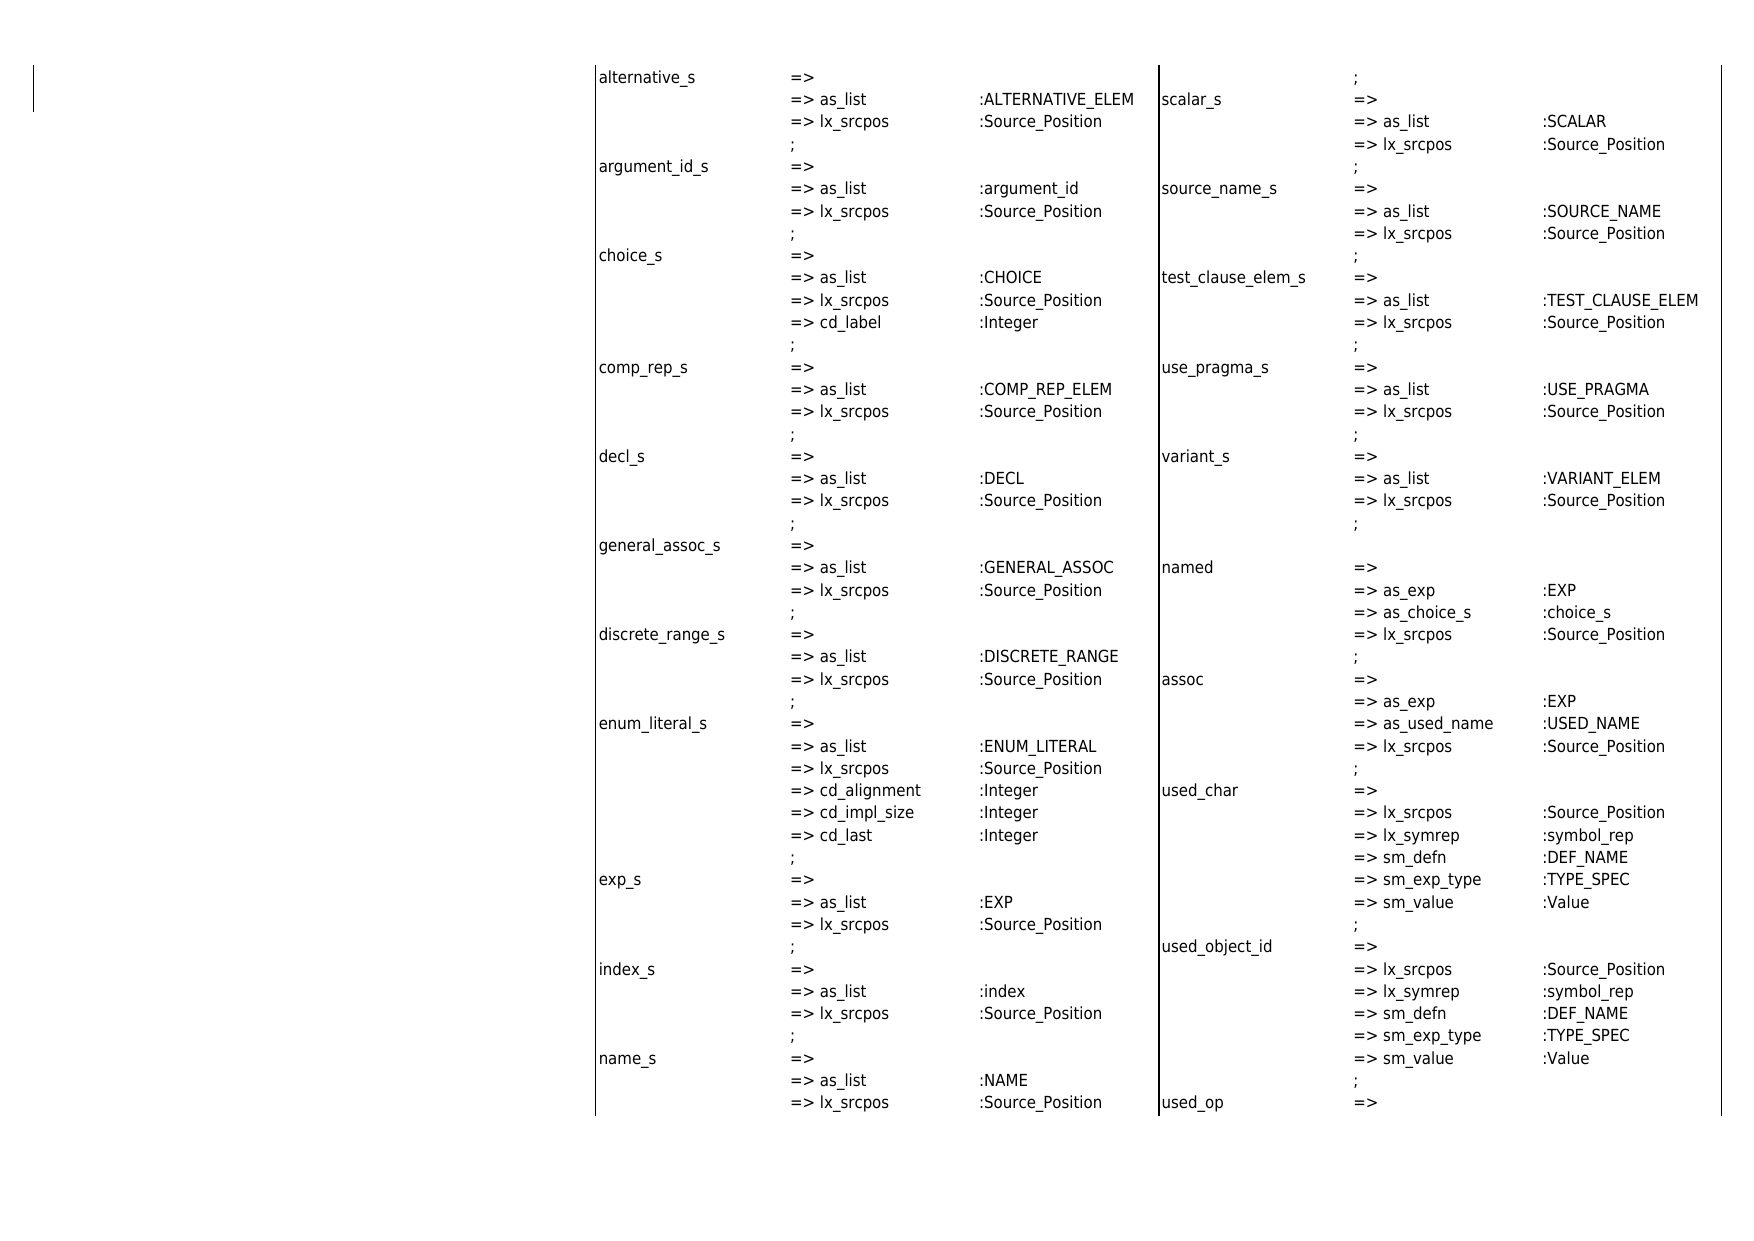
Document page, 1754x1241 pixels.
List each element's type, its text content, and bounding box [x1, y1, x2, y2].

text => lx_srcpos :Source_Position [596, 291, 1158, 313]
text => as_list :DECL [596, 469, 1158, 491]
text => as_exp :EXP [1160, 692, 1721, 714]
text name_s => [596, 1049, 1158, 1071]
text => as_list :EXP [596, 893, 1158, 915]
text => sm_value :Value [1160, 1049, 1721, 1071]
text scalar_s => [1160, 90, 1721, 112]
text ; [596, 848, 1158, 870]
text => lx_srcpos :Source_Position [1160, 803, 1721, 826]
text => as_list :SCALAR [1160, 112, 1721, 135]
text ; [1160, 424, 1721, 447]
text => lx_srcpos :Source_Position [596, 491, 1158, 514]
text => sm_exp_type :TYPE_SPEC [1160, 870, 1721, 893]
text enum_literal_s => [596, 714, 1158, 737]
text => as_list :DISCRETE_RANGE [596, 647, 1158, 670]
text => lx_srcpos :Source_Position [596, 112, 1158, 135]
text decl_s => [596, 447, 1158, 469]
text used_object_id => [1160, 937, 1721, 959]
text => lx_srcpos :Source_Position [596, 670, 1158, 692]
text => as_list :CHOICE [596, 268, 1158, 291]
text => lx_srcpos :Source_Position [596, 202, 1158, 224]
text => lx_srcpos :Source_Position [596, 402, 1158, 424]
text ; [596, 1026, 1158, 1049]
text argument_id_s => [596, 157, 1158, 179]
text discrete_range_s => [596, 625, 1158, 647]
text => lx_srcpos :Source_Position [596, 1004, 1158, 1026]
text => lx_srcpos :Source_Position [596, 1093, 1158, 1116]
text alternative_s => [596, 65, 1158, 90]
text => as_used_name :USED_NAME [1160, 714, 1721, 737]
text => as_choice_s :choice_s [1160, 603, 1721, 625]
text ; [596, 135, 1158, 157]
text => cd_impl_size :Integer [596, 803, 1158, 826]
text => sm_value :Value [1160, 893, 1721, 915]
text used_op => [1160, 1093, 1721, 1116]
text => cd_alignment :Integer [596, 781, 1158, 803]
text ; [1160, 246, 1721, 268]
text => lx_srcpos :Source_Position [1160, 625, 1721, 647]
text => as_exp :EXP [1160, 581, 1721, 603]
text => lx_srcpos :Source_Position [1160, 959, 1721, 982]
text => as_list :SOURCE_NAME [1160, 202, 1721, 224]
text general_assoc_s => [596, 536, 1158, 558]
text ; [596, 514, 1158, 536]
text => lx_srcpos :Source_Position [1160, 313, 1721, 335]
text => as_list :index [596, 982, 1158, 1004]
text => as_list :GENERAL_ASSOC [596, 558, 1158, 581]
text => lx_srcpos :Source_Position [1160, 224, 1721, 246]
text => sm_exp_type :TYPE_SPEC [1160, 1026, 1721, 1049]
text index_s => [596, 959, 1158, 982]
text => lx_srcpos :Source_Position [1160, 737, 1721, 759]
text => lx_srcpos :Source_Position [1160, 491, 1721, 514]
text => lx_srcpos :Source_Position [596, 759, 1158, 781]
text source_name_s => [1160, 179, 1721, 202]
text ; [1160, 915, 1721, 937]
text ; [1160, 157, 1721, 179]
text use_pragma_s => [1160, 358, 1721, 380]
text comp_rep_s => [596, 358, 1158, 380]
text exp_s => [596, 870, 1158, 893]
text => lx_srcpos :Source_Position [1160, 135, 1721, 157]
text => lx_symrep :symbol_rep [1160, 826, 1721, 848]
text ; [596, 224, 1158, 246]
text => lx_srcpos :Source_Position [596, 581, 1158, 603]
text ; [596, 424, 1158, 447]
text ; [596, 603, 1158, 625]
text ; [596, 692, 1158, 714]
text => as_list :VARIANT_ELEM [1160, 469, 1721, 491]
text ; [1160, 647, 1721, 670]
text ; [596, 335, 1158, 358]
text ; [1160, 759, 1721, 781]
text ; [1160, 65, 1721, 90]
text ; [1160, 335, 1721, 358]
text => as_list :TEST_CLAUSE_ELEM [1160, 291, 1721, 313]
text named => [1160, 558, 1721, 581]
text used_char => [1160, 781, 1721, 803]
text => as_list :ALTERNATIVE_ELEM [596, 90, 1158, 112]
text variant_s => [1160, 447, 1721, 469]
text ; [596, 937, 1158, 959]
text => cd_last :Integer [596, 826, 1158, 848]
text => lx_srcpos :Source_Position [1160, 402, 1721, 424]
text ; [1160, 1071, 1721, 1093]
text => as_list :argument_id [596, 179, 1158, 202]
text test_clause_elem_s => [1160, 268, 1721, 291]
text => sm_defn :DEF_NAME [1160, 848, 1721, 870]
text assoc => [1160, 670, 1721, 692]
text => as_list :USE_PRAGMA [1160, 380, 1721, 402]
text choice_s => [596, 246, 1158, 268]
text => lx_symrep :symbol_rep [1160, 982, 1721, 1004]
text => sm_defn :DEF_NAME [1160, 1004, 1721, 1026]
text => as_list :ENUM_LITERAL [596, 737, 1158, 759]
text ; [1160, 514, 1721, 536]
text => as_list :NAME [596, 1071, 1158, 1093]
text => lx_srcpos :Source_Position [596, 915, 1158, 937]
text => cd_label :Integer [596, 313, 1158, 335]
text => as_list :COMP_REP_ELEM [596, 380, 1158, 402]
